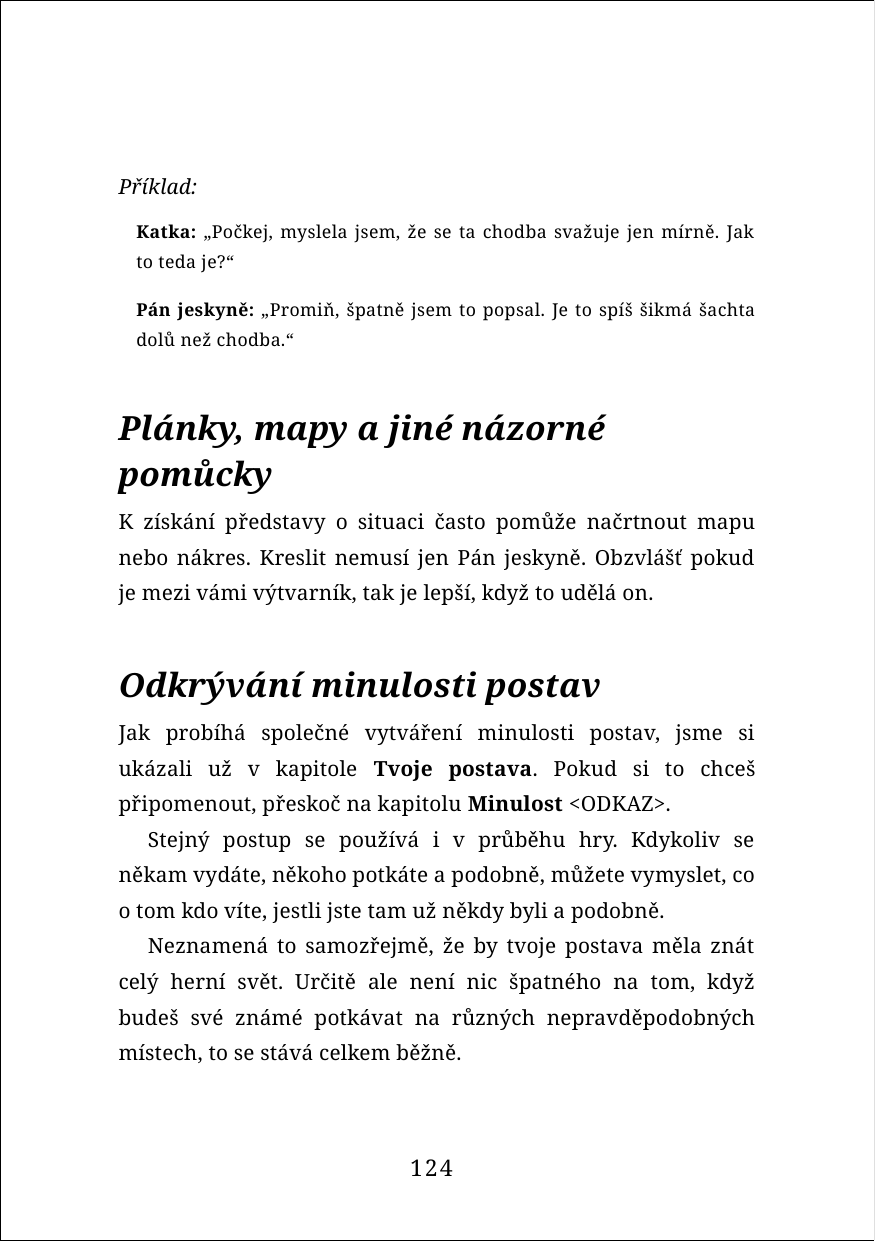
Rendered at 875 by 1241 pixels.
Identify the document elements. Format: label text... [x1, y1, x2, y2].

text Příklad: [118, 172, 756, 200]
text K získání představy o situaci často pomůže načrtnout mapu nebo nákres. Kreslit nemusí jen Pán jeskyně. Obzvlášť pokud je mezi vámi výtvarník, tak je lepší, když to udělá on. [118, 507, 756, 607]
text Pán jeskyně: „Promiň, špatně jsem to popsal. Je to spíš šikmá šachta dolů než chodba.“ [136, 297, 756, 352]
text Katka: „Počkej, myslela jsem, že se ta chodba svažuje jen mírně. Jak to teda je?“ [136, 219, 756, 273]
subtitle Odkrývání minulosti postav [118, 661, 756, 707]
text Jak probíhá společné vytváření minulosti postav, jsme si ukázali už v kapitole Tvoje postava. Pokud si to chceš připomenout, přeskoč na kapitolu Minulost <ODKAZ>. Stejný postup se používá i v průběhu hry. Kdykoliv se někam vydáte, někoho potkáte a podobně, můžete vymyslet, co o tom kdo víte, jestli jste tam už někdy byli a podobně. Neznamená to samozřejmě, že by tvoje postava měla znát celý herní svět. Určitě ale není nic špatného na tom, když budeš své známé potkávat na různých nepravděpodobných místech, to se stává celkem běžně. [118, 718, 756, 1067]
subtitle Plánky, mapy a jiné názorné pomůcky [118, 405, 756, 496]
